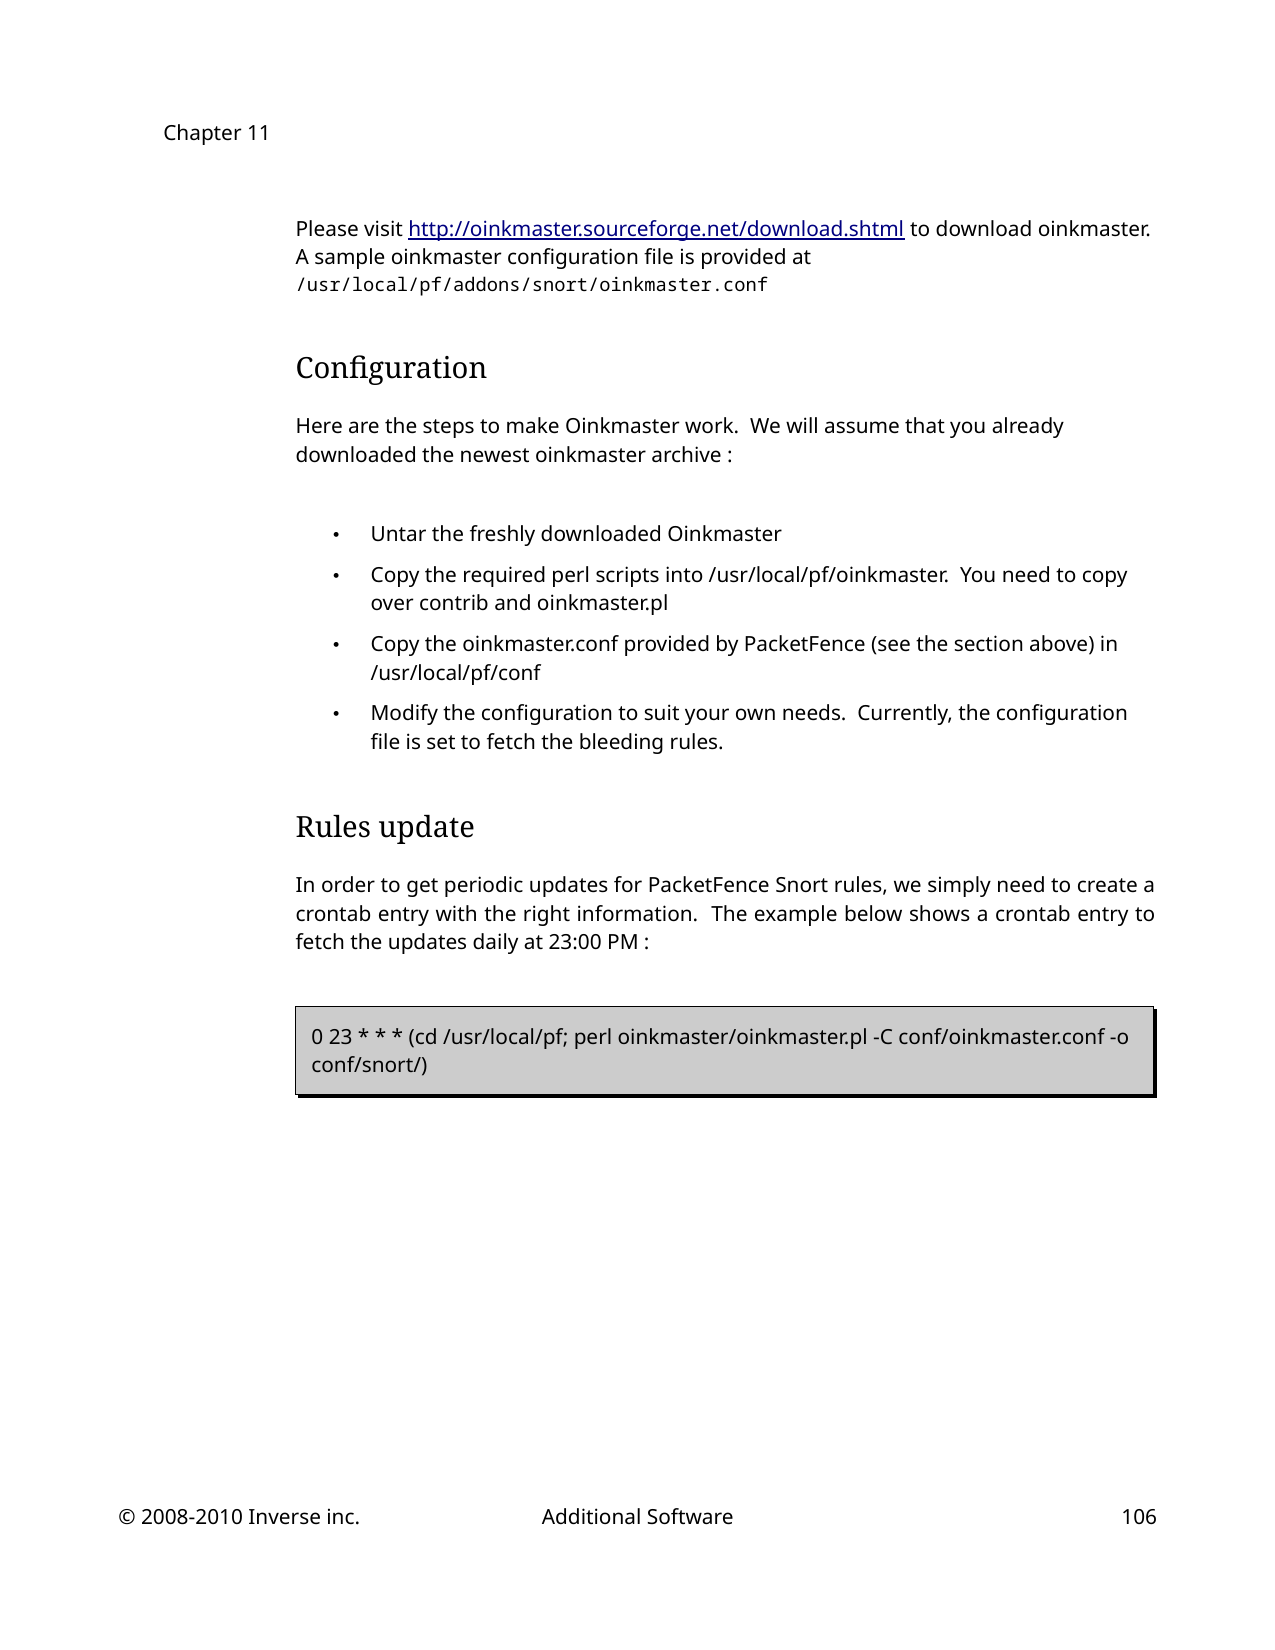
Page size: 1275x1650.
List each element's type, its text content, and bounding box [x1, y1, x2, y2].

list Copy the oinkmaster.conf provided by PacketFence (see the section above) in /usr/local/pf/conf [333, 629, 1157, 686]
text Here are the steps to make Oinkmaster work. We will assume that you already downloaded the newest oinkmaster archive : [295, 411, 1157, 468]
subtitle Rules update [295, 806, 1157, 846]
subtitle Configuration [295, 347, 1157, 387]
list Modify the configuration to suit your own needs. Currently, the configuration file is set to fetch the bleeding rules. [333, 698, 1157, 755]
list Untar the freshly downloaded Oinkmaster [333, 519, 1157, 547]
text 0 23 * * * (cd /usr/local/pf; perl oinkmaster/oinkmaster.pl -C conf/oinkmaster.conf -o conf/snort/) [296, 1007, 1153, 1094]
list Copy the required perl scripts into /usr/local/pf/oinkmaster. You need to copy over contrib and oinkmaster.pl [333, 560, 1157, 617]
text Please visit http://oinkmaster.sourceforge.net/download.shtml to download oinkmaster. A sample oinkmaster configuration file is provided at /usr/local/pf/addons/snort/oinkmaster.conf [295, 214, 1157, 296]
text In order to get periodic updates for PacketFence Snort rules, we simply need to create a crontab entry with the right information. The example below shows a crontab entry to fetch the updates daily at 23:00 PM : [295, 870, 1157, 956]
